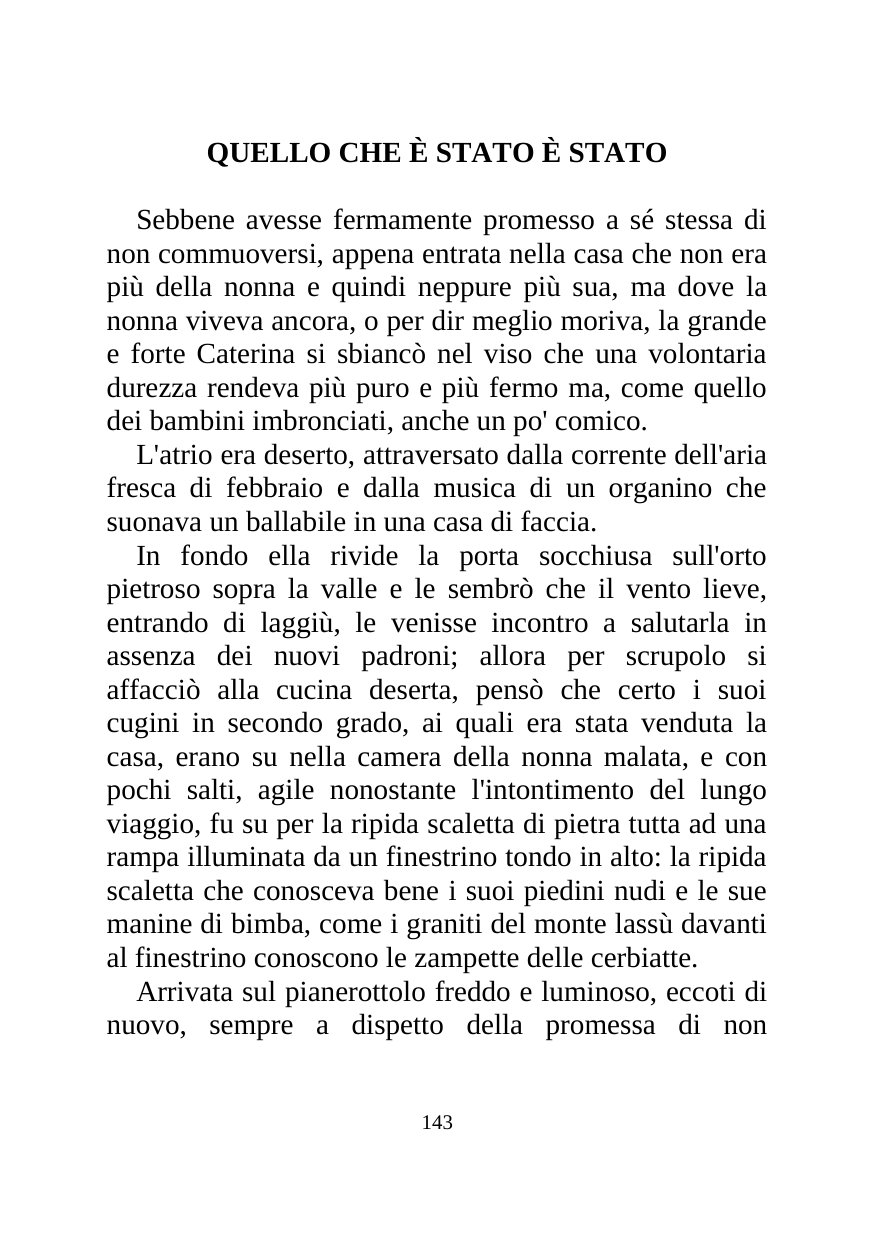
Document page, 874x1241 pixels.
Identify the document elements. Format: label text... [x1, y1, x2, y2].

text Arrivata sul pianerottolo freddo e luminoso, eccoti di nuovo, sempre a dispetto della promessa di non [106, 974, 768, 1041]
text Sebbene avesse fermamente promesso a sé stessa di non commuoversi, appena entrata nella casa che non era più della nonna e quindi neppure più sua, ma dove la nonna viveva ancora, o per dir meglio moriva, la grande e forte Caterina si sbiancò nel viso che una volontaria durezza rendeva più puro e più fermo ma, come quello dei bambini imbronciati, anche un po' comico. [106, 202, 768, 437]
text In fondo ella rivide la porta socchiusa sull'orto pietroso sopra la valle e le sembrò che il vento lieve, entrando di laggiù, le venisse incontro a salutarla in assenza dei nuovi padroni; allora per scrupolo si affacciò alla cucina deserta, pensò che certo i suoi cugini in secondo grado, ai quali era stata venduta la casa, erano su nella camera della nonna malata, e con pochi salti, agile nonostante l'intontimento del lungo viaggio, fu su per la ripida scaletta di pietra tutta ad una rampa illuminata da un finestrino tondo in alto: la ripida scaletta che conosceva bene i suoi piedini nudi e le sue manine di bimba, come i graniti del monte lassù davanti al finestrino conoscono le zampette delle cerbiatte. [106, 538, 768, 974]
text L'atrio era deserto, attraversato dalla corrente dell'aria fresca di febbraio e dalla musica di un organino che suonava un ballabile in una casa di faccia. [106, 437, 768, 538]
text QUELLO CHE È STATO È STATO [106, 135, 768, 169]
